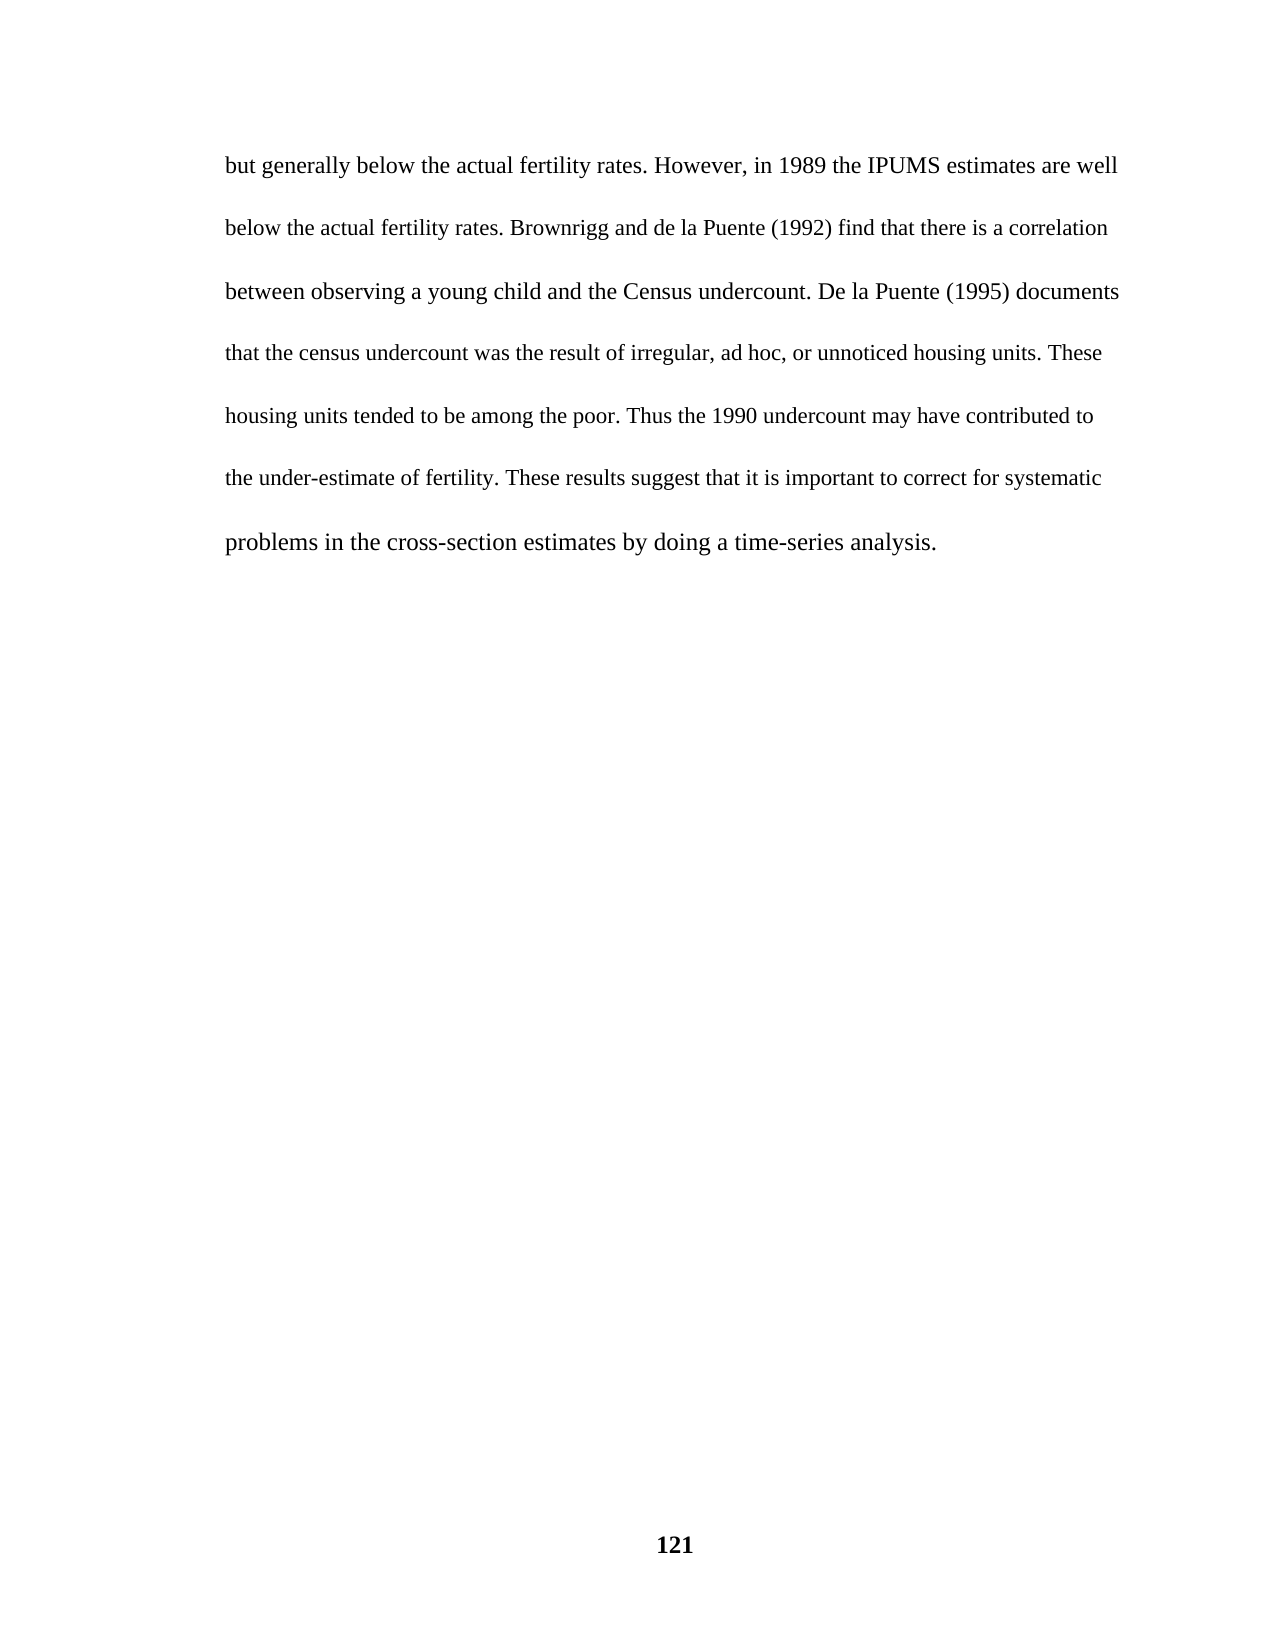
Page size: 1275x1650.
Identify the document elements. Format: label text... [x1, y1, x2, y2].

text 121 [656, 1530, 1125, 1559]
text between observing a young child and the Census undercount. De la Puente (1995) documents [225, 277, 1125, 304]
text problems in the cross-section estimates by doing a time-series analysis. [225, 527, 1125, 556]
text that the census undercount was the result of irregular, ad hoc, or unnoticed housing units. These [225, 339, 1125, 366]
text but generally below the actual fertility rates. However, in 1989 the IPUMS estimates are well [225, 152, 1125, 179]
text below the actual fertility rates. Brownrigg and de la Puente (1992) find that there is a correlation [225, 214, 1125, 241]
text housing units tended to be among the poor. Thus the 1990 undercount may have contributed to [225, 402, 1125, 428]
text the under-estimate of fertility. These results suggest that it is important to correct for systematic [225, 464, 1125, 491]
